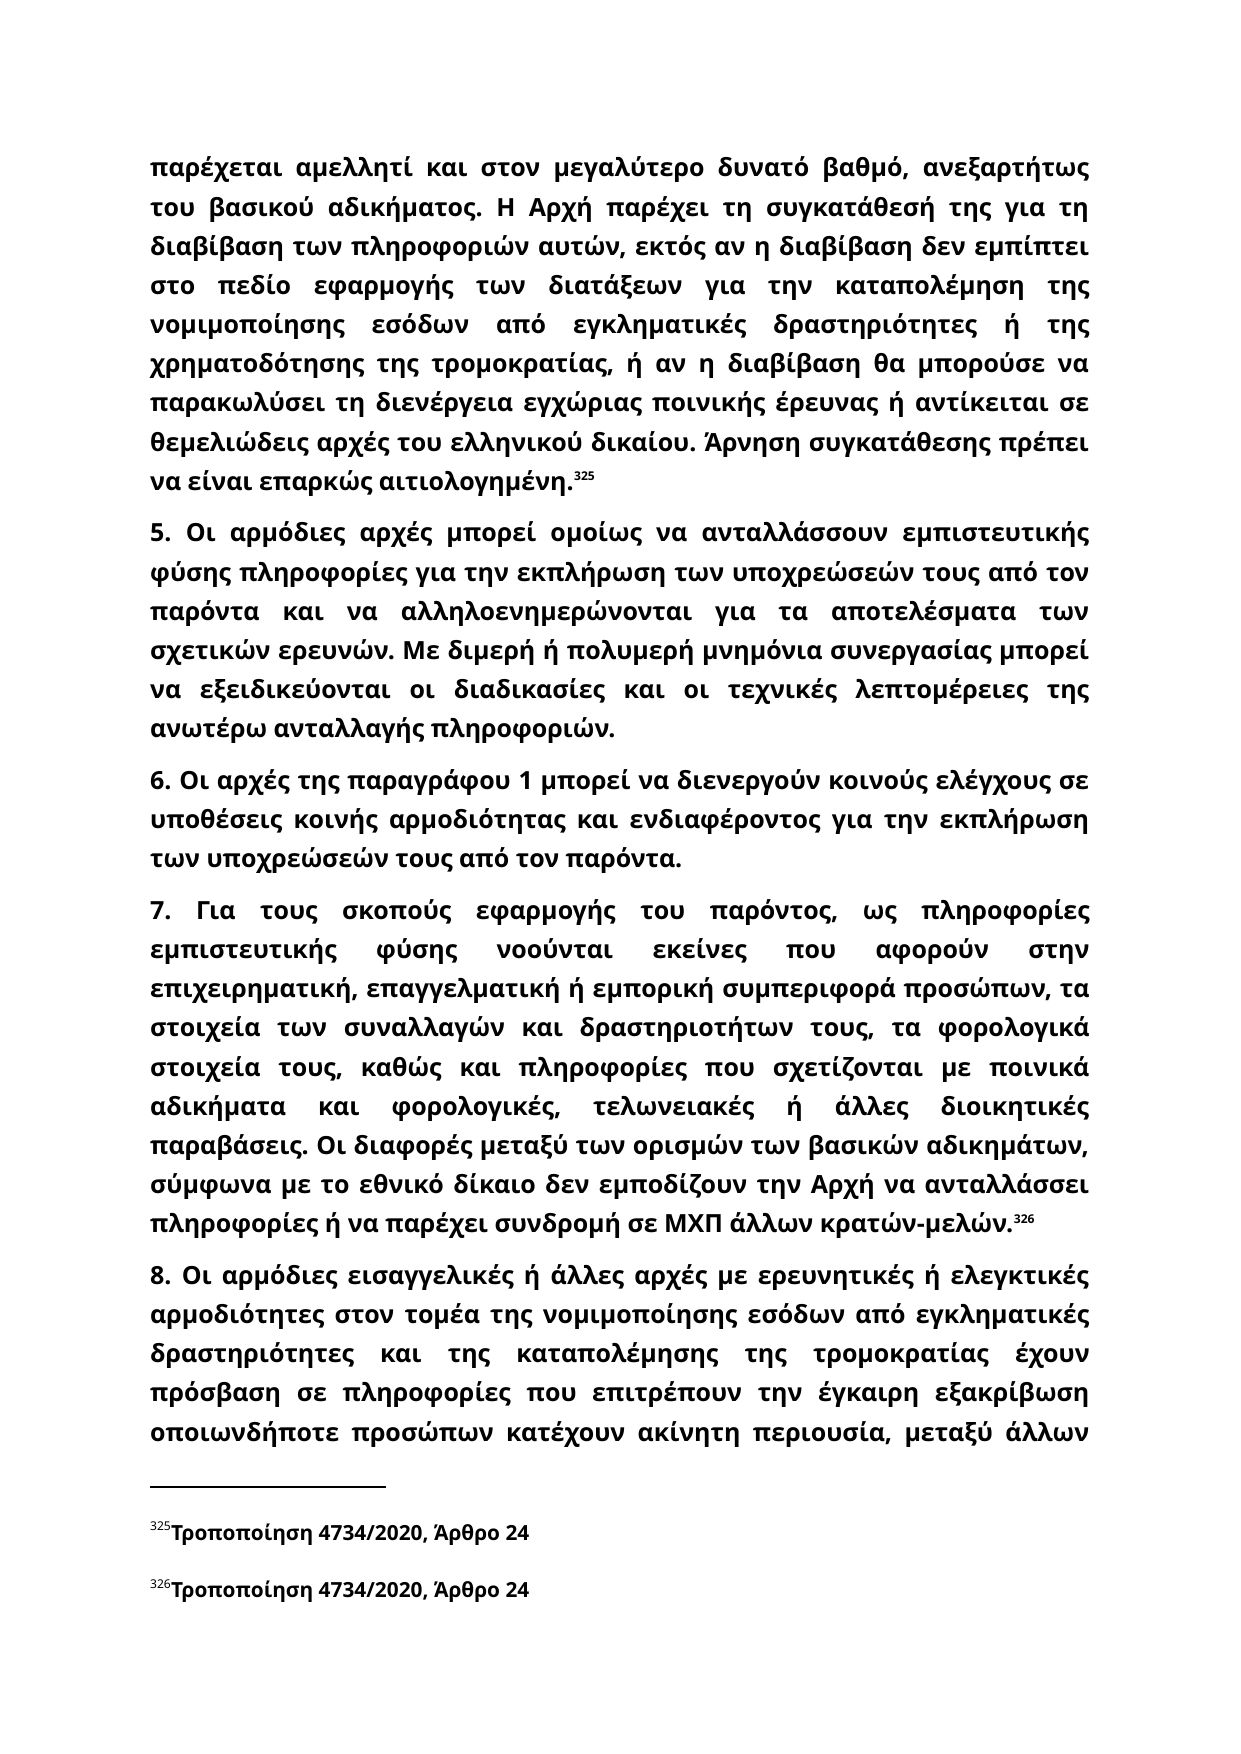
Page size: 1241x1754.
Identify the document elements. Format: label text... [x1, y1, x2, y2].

text Τροποποίηση 4734/2020, Άρθρο 24 [150, 1518, 1090, 1546]
text 7. Για τους σκοπούς εφαρμογής του παρόντος, ως πληροφορίες εμπιστευτικής φύσης νοούνται εκείνες που αφορούν στην επιχειρηματική, επαγγελματική ή εμπορική συμπεριφορά προσώπων, τα στοιχεία των συναλλαγών και δραστηριοτήτων τους, τα φορολογικά στοιχεία τους, καθώς και πληροφορίες που σχετίζονται με ποινικά αδικήματα και φορολογικές, τελωνειακές ή άλλες διοικητικές παραβάσεις. Οι διαφορές μεταξύ των ορισμών των βασικών αδικημάτων, σύμφωνα με το εθνικό δίκαιο δεν εμποδίζουν την Αρχή να ανταλλάσσει πληροφορίες ή να παρέχει συνδρομή σε ΜΧΠ άλλων κρατών-μελών. [150, 892, 1090, 1240]
text 6. Οι αρχές της παραγράφου 1 μπορεί να διενεργούν κοινούς ελέγχους σε υποθέσεις κοινής αρμοδιότητας και ενδιαφέροντος για την εκπλήρωση των υποχρεώσεών τους από τον παρόντα. [150, 762, 1090, 875]
text παρέχεται αμελλητί και στον μεγαλύτερο δυνατό βαθμό, ανεξαρτήτως του βασικού αδικήματος. Η Αρχή παρέχει τη συγκατάθεσή της για τη διαβίβαση των πληροφοριών αυτών, εκτός αν η διαβίβαση δεν εμπίπτει στο πεδίο εφαρμογής των διατάξεων για την καταπολέμηση της νομιμοποίησης εσόδων από εγκληματικές δραστηριότητες ή της χρηματοδότησης της τρομοκρατίας, ή αν η διαβίβαση θα μπορούσε να παρακωλύσει τη διενέργεια εγχώριας ποινικής έρευνας ή αντίκειται σε θεμελιώδεις αρχές του ελληνικού δικαίου. Άρνηση συγκατάθεσης πρέπει να είναι επαρκώς αιτιολογημένη. [150, 150, 1090, 497]
text 5. Οι αρμόδιες αρχές μπορεί ομοίως να ανταλλάσσουν εμπιστευτικής φύσης πληροφορίες για την εκπλήρωση των υποχρεώσεών τους από τον παρόντα και να αλληλοενημερώνονται για τα αποτελέσματα των σχετικών ερευνών. Με διμερή ή πολυμερή μνημόνια συνεργασίας μπορεί να εξειδικεύονται οι διαδικασίες και οι τεχνικές λεπτομέρειες της ανωτέρω ανταλλαγής πληροφοριών. [150, 515, 1090, 745]
text 8. Οι αρμόδιες εισαγγελικές ή άλλες αρχές με ερευνητικές ή ελεγκτικές αρμοδιότητες στον τομέα της νομιμοποίησης εσόδων από εγκληματικές δραστηριότητες και της καταπολέμησης της τρομοκρατίας έχουν πρόσβαση σε πληροφορίες που επιτρέπουν την έγκαιρη εξακρίβωση οποιωνδήποτε προσώπων κατέχουν ακίνητη περιουσία, μεταξύ άλλων [150, 1257, 1090, 1448]
text Τροποποίηση 4734/2020, Άρθρο 24 [150, 1576, 1090, 1604]
